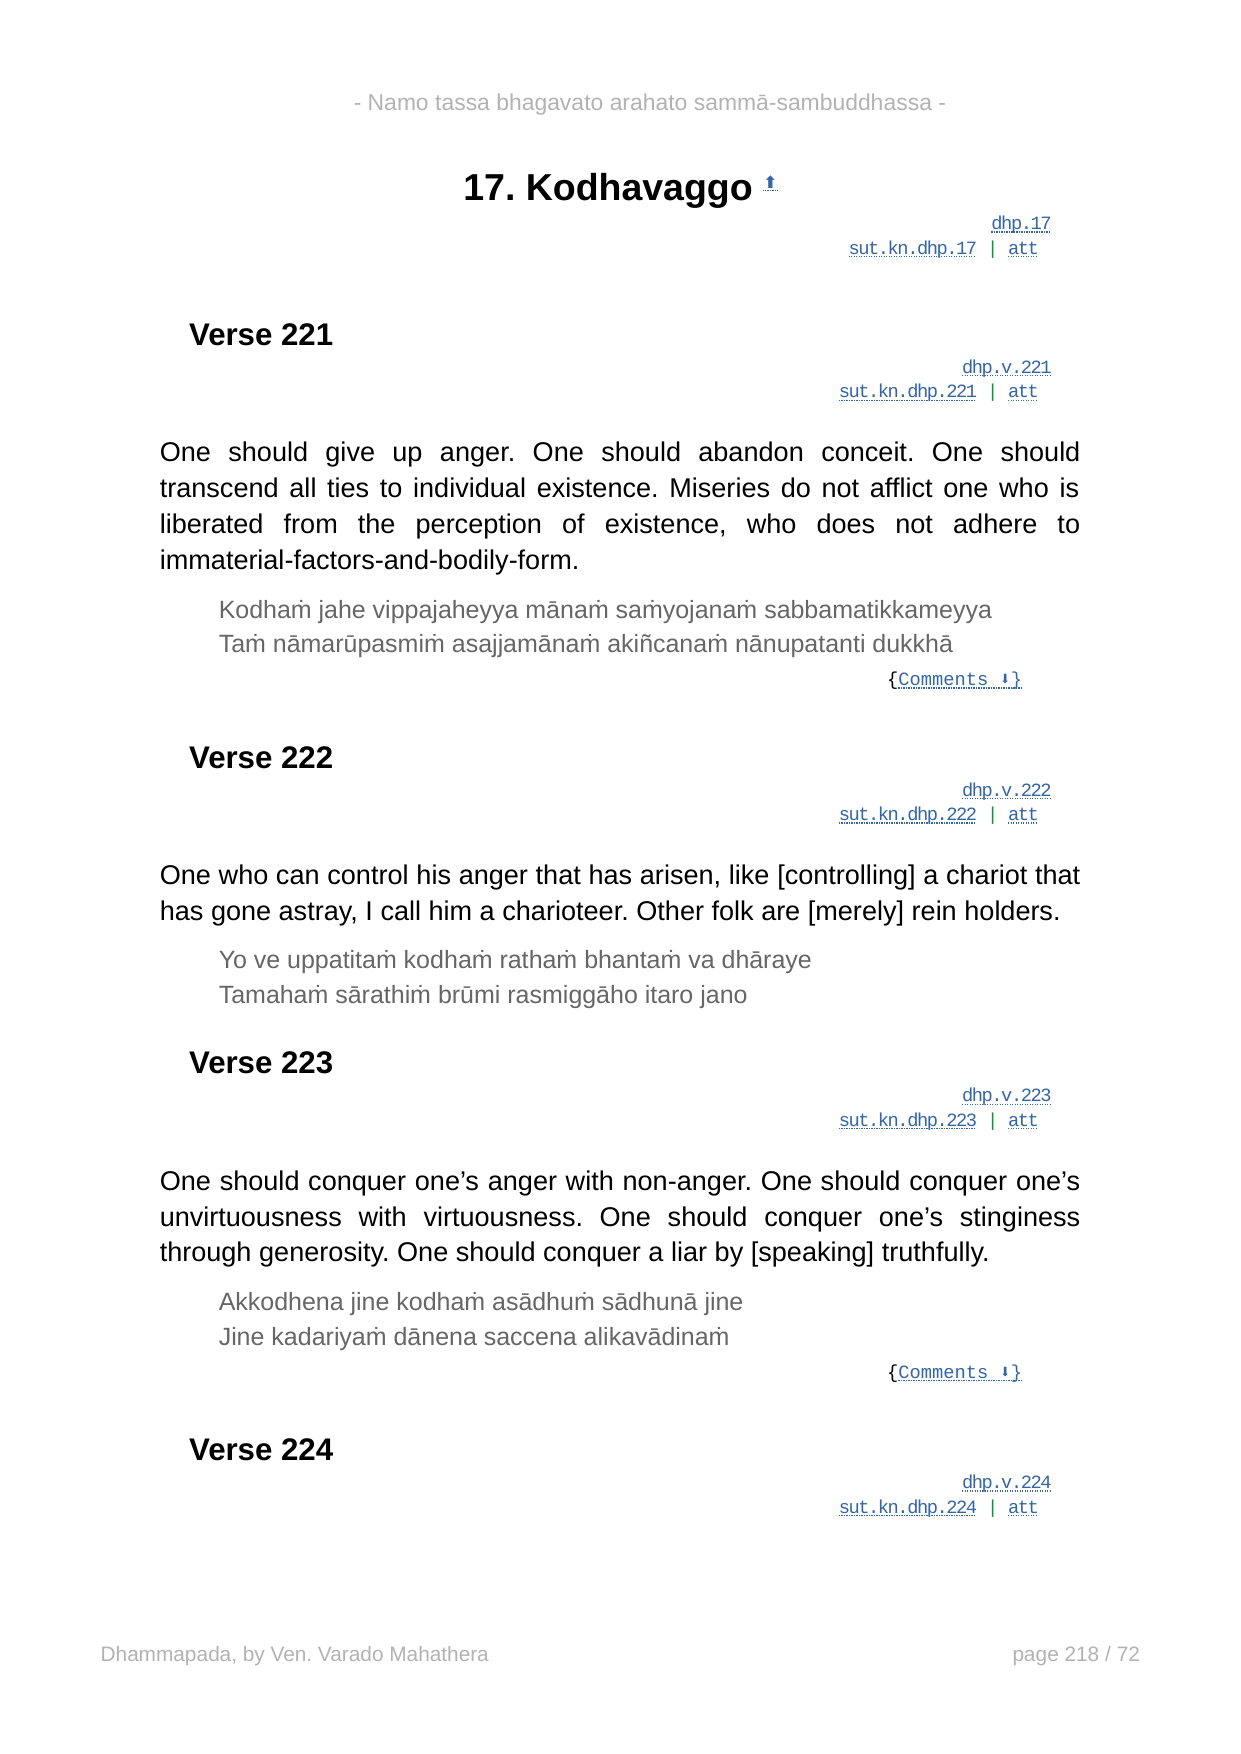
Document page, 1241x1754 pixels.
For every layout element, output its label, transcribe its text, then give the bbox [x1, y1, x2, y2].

text One should conquer one’s anger with non-anger. One should conquer one’s unvirtuousness with virtuousness. One should conquer one’s stinginess through generosity. One should conquer a liar by [speaking] truthfully. [159, 1164, 1081, 1268]
subtitle Verse 223 [189, 1044, 1140, 1080]
text {Comments ⬇} [159, 670, 1022, 691]
text One should give up anger. One should abandon conceit. One should transcend all ties to individual existence. Miseries do not afflict one who is liberated from the perception of existence, who does not adhere to immaterial-factors-and-bodily-form. [159, 436, 1081, 575]
text dhp.v.221 sut.kn.dhp.221 | att [159, 358, 1051, 403]
subtitle Verse 221 [189, 316, 1140, 352]
text dhp.v.222 sut.kn.dhp.222 | att [159, 781, 1051, 826]
subtitle Verse 224 [189, 1431, 1140, 1467]
text Akkodhena jine kodhaṁ asādhuṁ sādhunā jine [218, 1287, 1110, 1316]
text {Comments ⬇} [159, 1362, 1022, 1384]
subtitle 17. Kodhavaggo ⬆ [100, 165, 1140, 208]
text Taṁ nāmarūpasmiṁ asajjamānaṁ akiñcanaṁ nānupatanti dukkhā [218, 629, 1110, 658]
text dhp.v.224 sut.kn.dhp.224 | att [159, 1473, 1051, 1519]
text One who can control his anger that has arisen, like [controlling] a chariot that has gone astray, I call him a charioteer. Other folk are [merely] rein holders. [159, 859, 1081, 926]
text dhp.v.223 sut.kn.dhp.223 | att [159, 1086, 1051, 1132]
text dhp.17 sut.kn.dhp.17 | att [159, 214, 1051, 260]
text Kodhaṁ jahe vippajaheyya mānaṁ saṁyojanaṁ sabbamatikkameyya [218, 595, 1110, 623]
text Yo ve uppatitaṁ kodhaṁ rathaṁ bhantaṁ va dhāraye [218, 946, 1110, 974]
text Jine kadariyaṁ dānena saccena alikavādinaṁ [218, 1322, 1110, 1351]
text Tamahaṁ sārathiṁ brūmi rasmiggāho itaro jano [218, 980, 1110, 1009]
subtitle Verse 222 [189, 739, 1140, 774]
